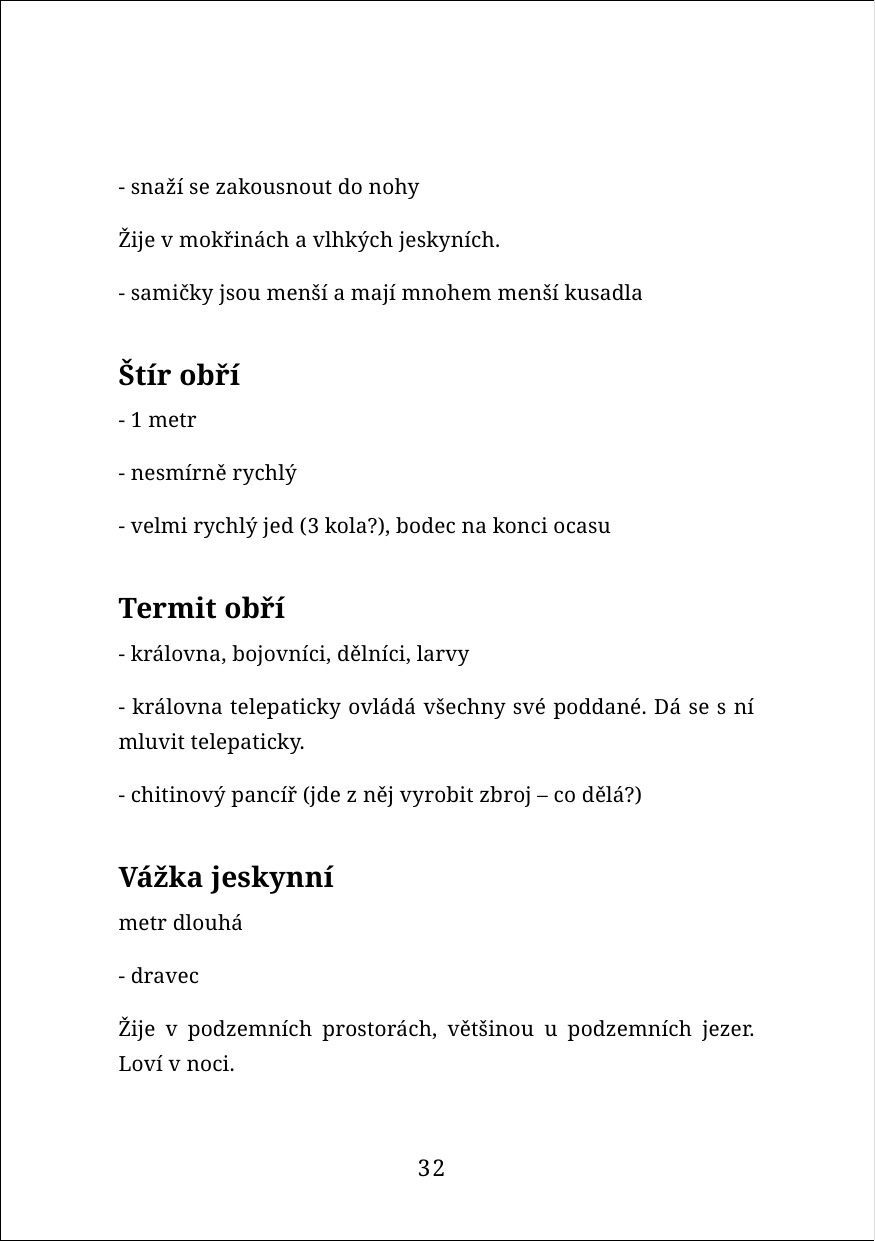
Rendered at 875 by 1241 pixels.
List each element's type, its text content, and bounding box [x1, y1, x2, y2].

text - velmi rychlý jed (3 kola?), bodec na konci ocasu [118, 512, 756, 540]
text - 1 metr [118, 405, 756, 434]
subtitle Vážka jeskynní [118, 857, 756, 896]
text - samičky jsou menší a mají mnohem menší kusadla [118, 278, 756, 307]
text Žije v podzemních prostorách, většinou u podzemních jezer. Loví v noci. [118, 1014, 756, 1078]
subtitle Štír obří [118, 355, 756, 393]
text - chitinový pancíř (jde z něj vyrobit zbroj – co dělá?) [118, 781, 756, 809]
text metr dlouhá [118, 908, 756, 936]
text - královna, bojovníci, dělníci, larvy [118, 639, 756, 667]
text Žije v mokřinách a vlhkých jeskyních. [118, 225, 756, 253]
text - snaží se zakousnout do nohy [118, 172, 756, 200]
text - dravec [118, 961, 756, 989]
text - královna telepaticky ovládá všechny své poddané. Dá se s ní mluvit telepaticky. [118, 692, 756, 756]
subtitle Termit obří [118, 588, 756, 627]
text - nesmírně rychlý [118, 458, 756, 487]
